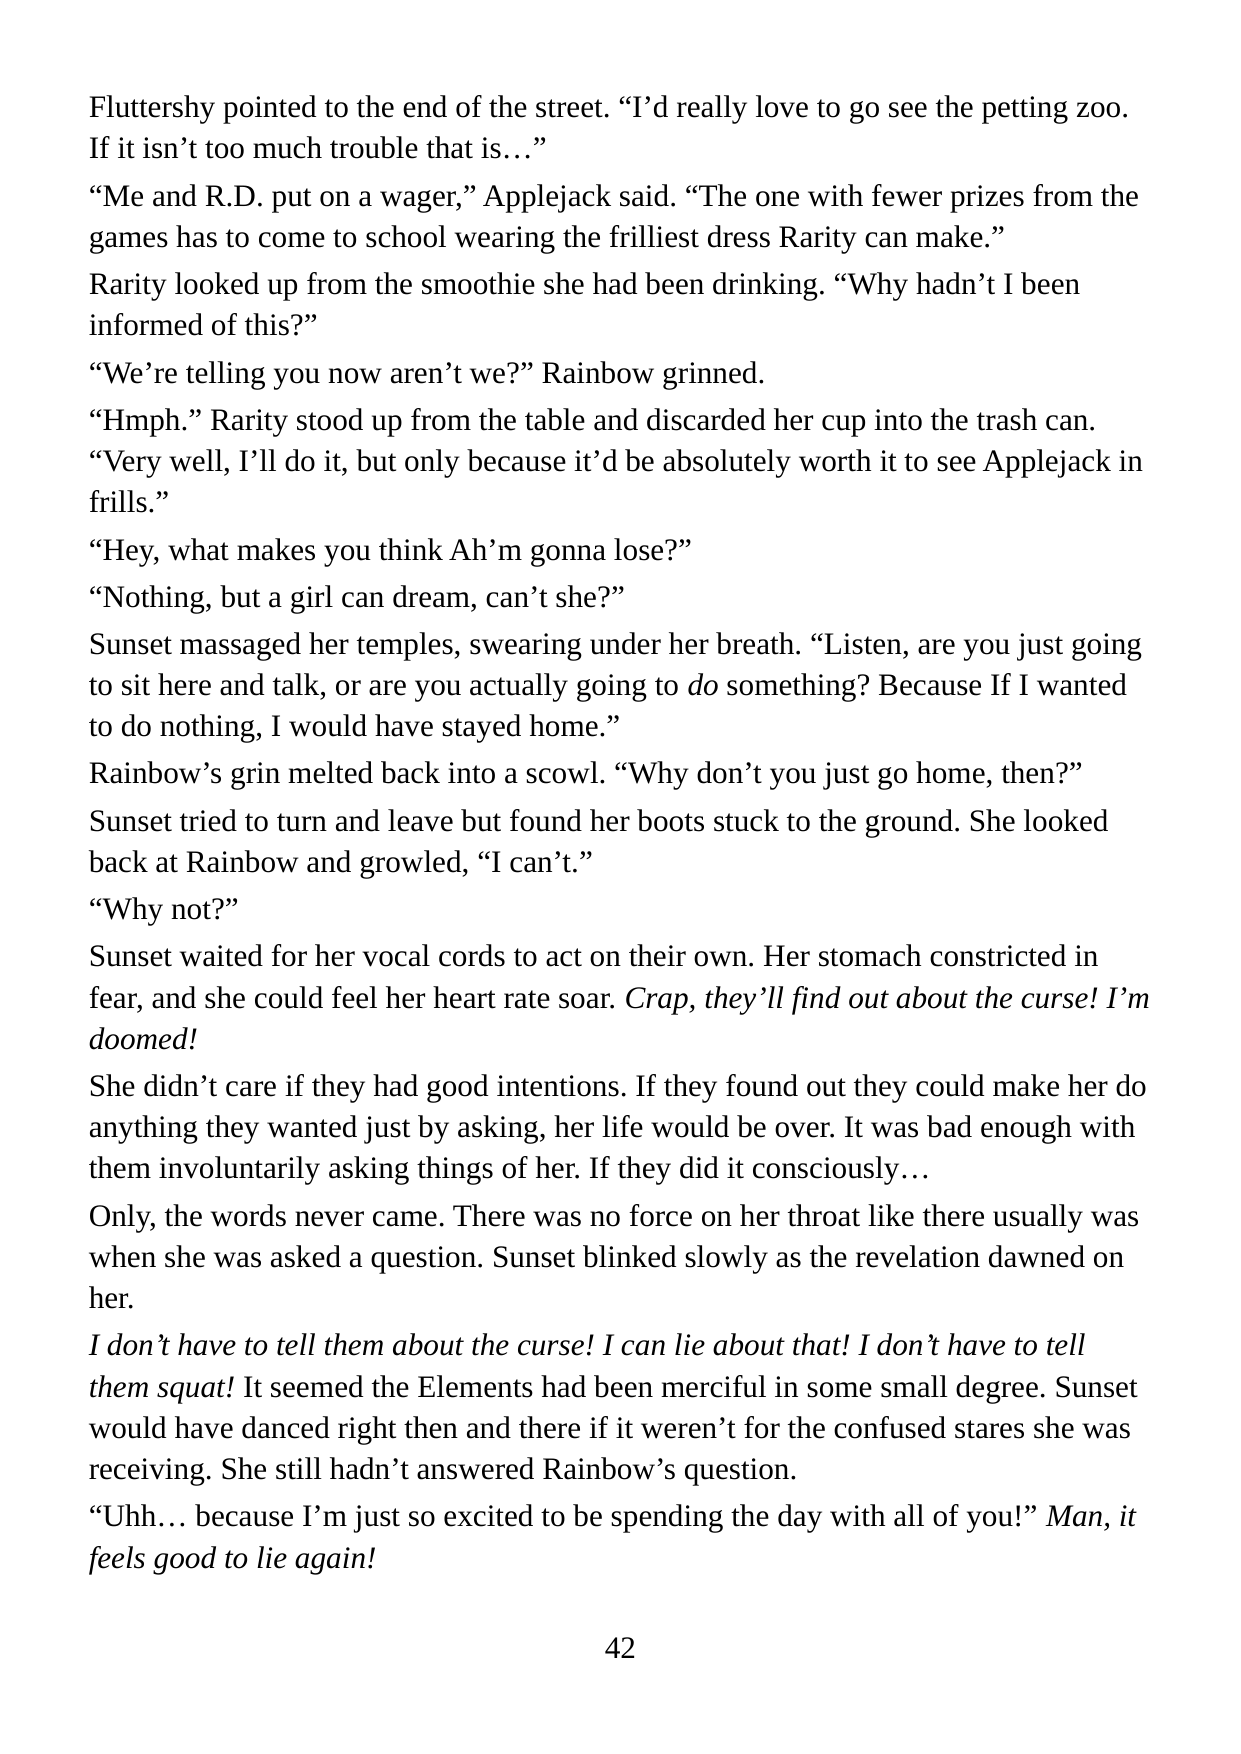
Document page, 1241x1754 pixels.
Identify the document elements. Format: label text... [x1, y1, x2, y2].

text “Uhh… because I’m just so excited to be spending the day with all of you!” Man, it feels good to lie again! [88, 1498, 1152, 1575]
text “Me and R.D. put on a wager,” Applejack said. “The one with fewer prizes from the games has to come to school wearing the frilliest dress Rarity can make.” [88, 177, 1152, 254]
text Sunset massaged her temples, swearing under her breath. “Listen, are you just going to sit here and talk, or are you actually going to do something? Because If I wanted to do nothing, I would have stayed home.” [88, 625, 1152, 743]
text Fluttershy pointed to the end of the street. “I’d really love to go see the petting zoo. If it isn’t too much trouble that is…” [88, 88, 1152, 166]
text Sunset waited for her vocal cords to act on their own. Her stomach constricted in fear, and she could feel her heart rate soar. Crap, they’ll find out about the curse! I’m doomed! [88, 938, 1152, 1056]
text “Nothing, but a girl can dream, can’t she?” [88, 578, 1152, 614]
text “We’re telling you now aren’t we?” Rainbow grinned. [88, 354, 1152, 390]
text Rainbow’s grin melted back into a scowl. “Why don’t you just go home, then?” [88, 755, 1152, 791]
text “Hmph.” Rarity stood up from the table and discarded her cup into the trash can. “Very well, I’ll do it, but only because it’d be absolutely worth it to see Applejack in frills.” [88, 401, 1152, 519]
text “Hey, what makes you think Ah’m gonna lose?” [88, 531, 1152, 567]
text Sunset tried to turn and leave but found her boots stuck to the ground. She looked back at Rainbow and growled, “I can’t.” [88, 802, 1152, 879]
text I don’t have to tell them about the curse! I can lie about that! I don’t have to tell them squat! It seemed the Elements had been merciful in some small degree. Sunset would have danced right then and there if it weren’t for the confused stares she was receiving. She still hadn’t answered Rainbow’s question. [88, 1327, 1152, 1486]
text Rarity looked up from the smoothie she had been drinking. “Why hadn’t I been informed of this?” [88, 265, 1152, 343]
text Only, the words never came. There was no force on her throat like there usually was when she was asked a question. Sunset blinked slowly as the revelation dawned on her. [88, 1197, 1152, 1315]
text She didn’t care if they had good intentions. If they found out they could make her do anything they wanted just by asking, her life would be over. It was bad enough with them involuntarily asking things of her. If they did it consciously… [88, 1067, 1152, 1186]
text “Why not?” [88, 890, 1152, 926]
